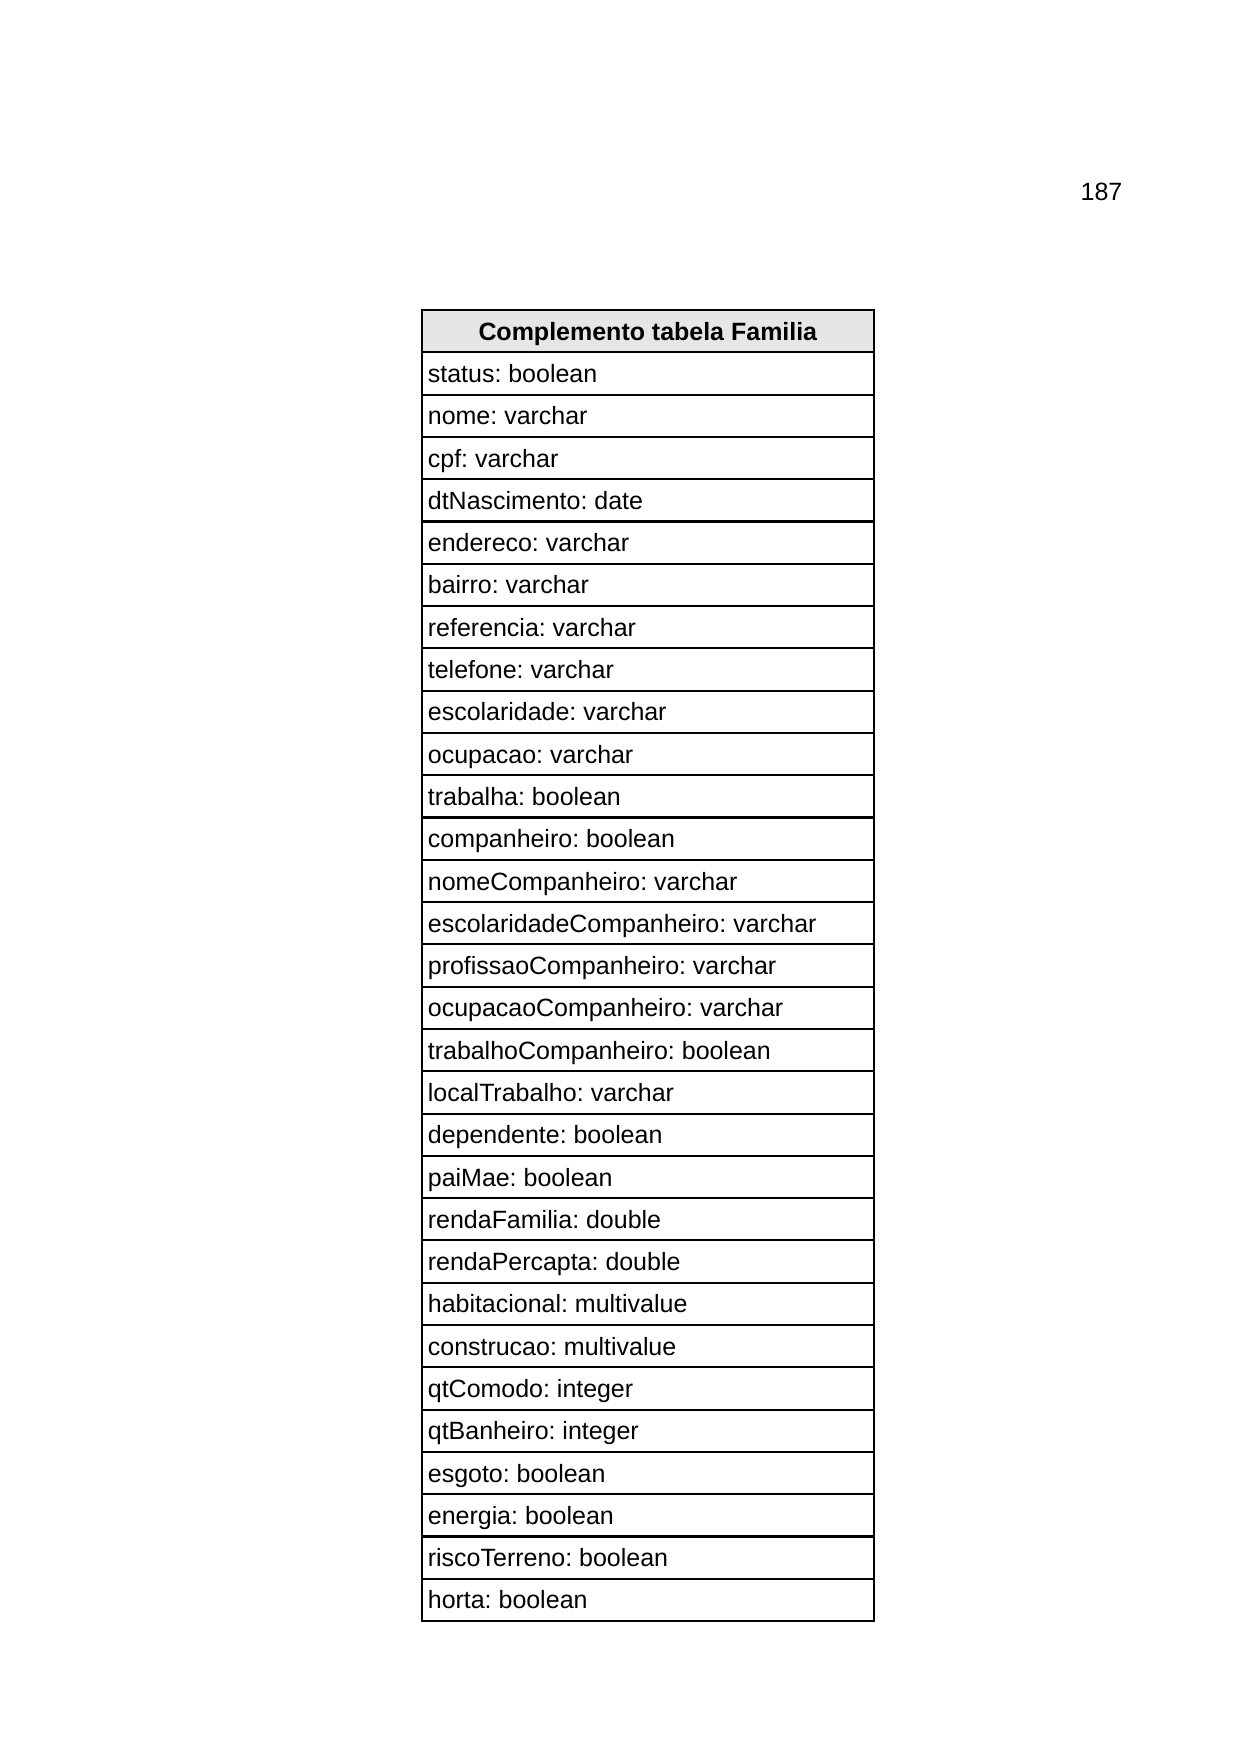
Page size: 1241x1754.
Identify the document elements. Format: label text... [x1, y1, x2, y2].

table_cell companheiro: boolean [423, 819, 873, 859]
table_cell horta: boolean [423, 1580, 873, 1620]
table_cell cpf: varchar [423, 438, 873, 478]
table_cell rendaPercapta: double [423, 1241, 873, 1282]
table_cell trabalhoCompanheiro: boolean [423, 1030, 873, 1070]
table_cell ocupacao: varchar [423, 734, 873, 774]
table_cell habitacional: multivalue [423, 1284, 873, 1324]
table_cell trabalha: boolean [423, 776, 873, 816]
table_cell ocupacaoCompanheiro: varchar [423, 988, 873, 1028]
table_cell endereco: varchar [423, 523, 873, 563]
table_cell bairro: varchar [423, 565, 873, 605]
table_cell riscoTerreno: boolean [423, 1538, 873, 1578]
table_cell rendaFamilia: double [423, 1199, 873, 1239]
table_cell qtComodo: integer [423, 1368, 873, 1408]
table_cell construcao: multivalue [423, 1326, 873, 1366]
table_header Complemento tabela Familia [423, 311, 873, 351]
table_cell localTrabalho: varchar [423, 1072, 873, 1112]
table_cell nome: varchar [423, 396, 873, 436]
table_cell referencia: varchar [423, 607, 873, 647]
table_cell escolaridadeCompanheiro: varchar [423, 903, 873, 943]
table_cell nomeCompanheiro: varchar [423, 861, 873, 901]
table_cell qtBanheiro: integer [423, 1411, 873, 1451]
table_cell dtNascimento: date [423, 480, 873, 520]
table_cell dependente: boolean [423, 1115, 873, 1155]
table_cell paiMae: boolean [423, 1157, 873, 1197]
table_cell escolaridade: varchar [423, 692, 873, 732]
table_cell status: boolean [423, 353, 873, 393]
table_cell telefone: varchar [423, 649, 873, 689]
table_cell profissaoCompanheiro: varchar [423, 945, 873, 986]
table_cell energia: boolean [423, 1495, 873, 1535]
table_cell esgoto: boolean [423, 1453, 873, 1493]
